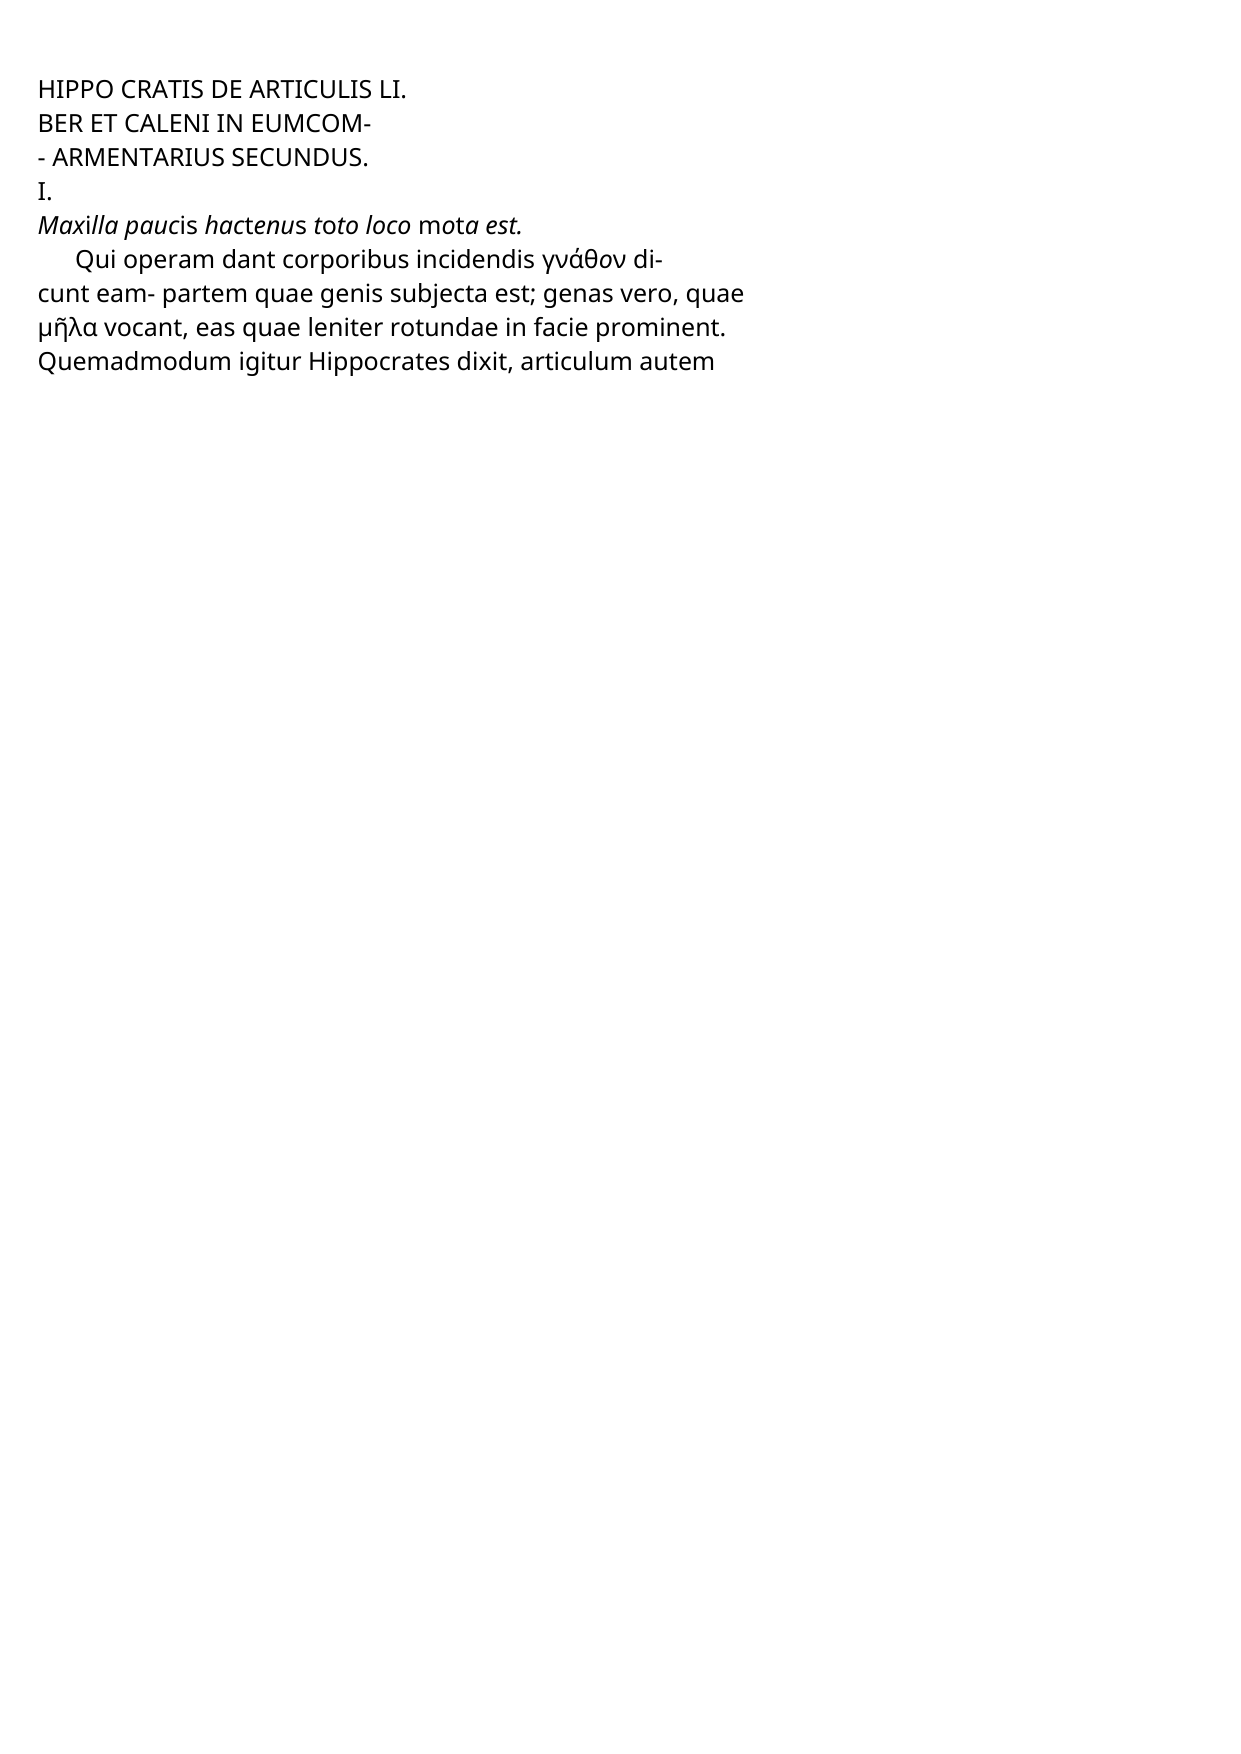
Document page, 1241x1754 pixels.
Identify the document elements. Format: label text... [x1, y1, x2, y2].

subtitle HIPPO CRATIS DE ARTICULIS LI. BER ET CALENI IN EUMCOM- - ARMENTARIUS SECUNDUS. [37, 72, 1203, 174]
text Qui operam dant corporibus incidendis γνάθον di- cunt eam- partem quae genis subjecta est; genas vero, quae μῆλα vocant, eas quae leniter rotundae in facie prominent. Quemadmodum igitur Hippocrates dixit, articulum autem [37, 242, 1203, 378]
text Maxilla paucis hactenus toto loco mota est. [37, 208, 1203, 242]
text I. [37, 174, 1203, 208]
